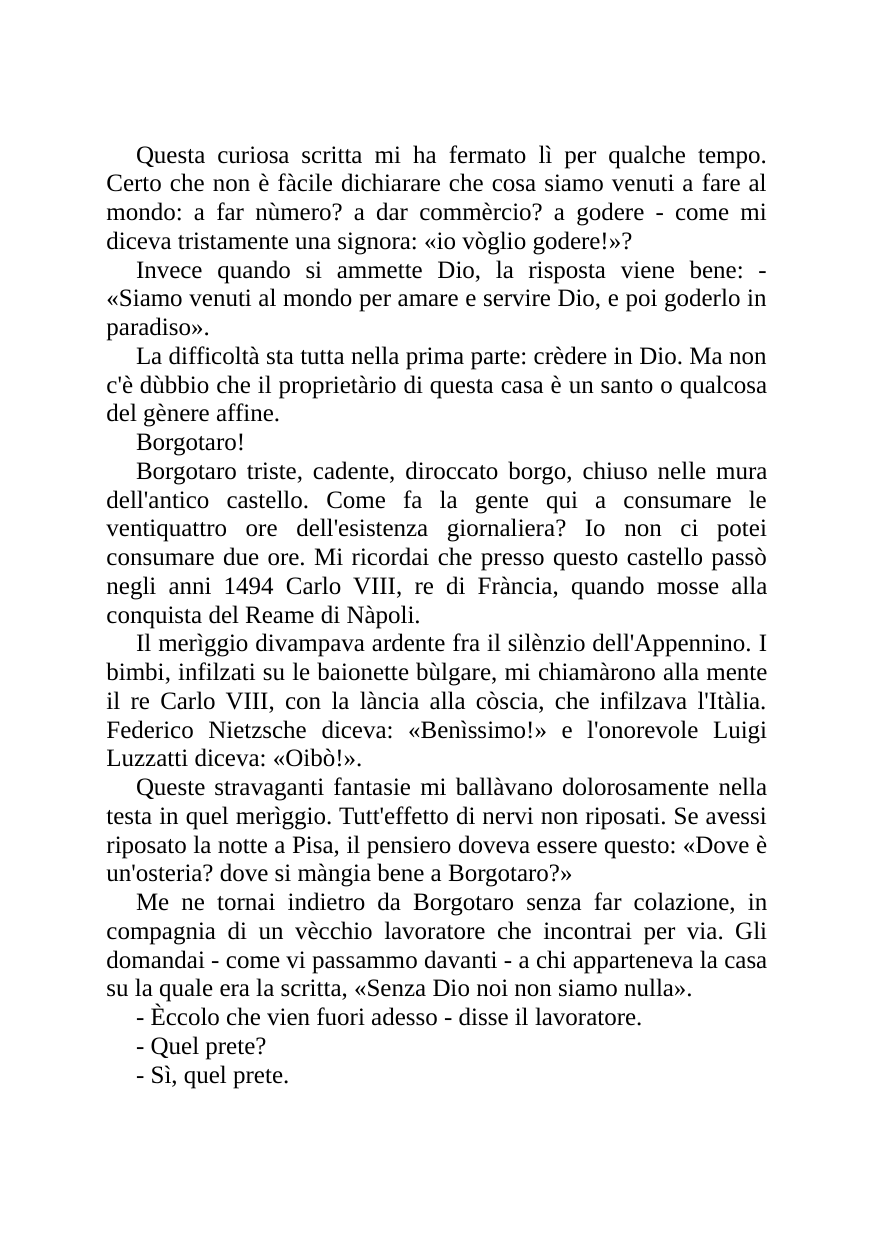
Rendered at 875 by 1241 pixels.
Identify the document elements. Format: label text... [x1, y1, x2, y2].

text - Èccolo che vien fuori adesso - disse il lavoratore. [106, 1002, 768, 1031]
text Me ne tornai indietro da Borgotaro senza far colazione, in compagnia di un vècchio lavoratore che incontrai per via. Gli domandai - come vi passammo davanti - a chi apparteneva la casa su la quale era la scritta, «Senza Dio noi non siamo nulla». [106, 887, 768, 1002]
text Borgotaro triste, cadente, diroccato borgo, chiuso nelle mura dell'antico castello. Come fa la gente qui a consumare le ventiquattro ore dell'esistenza giornaliera? Io non ci potei consumare due ore. Mi ricordai che presso questo castello passò negli anni 1494 Carlo VIII, re di Frància, quando mosse alla conquista del Reame di Nàpoli. [106, 456, 768, 628]
text Il merìggio divampava ardente fra il silènzio dell'Appennino. I bimbi, infilzati su le baionette bùlgare, mi chiamàrono alla mente il re Carlo VIII, con la lància alla còscia, che infilzava l'Itàlia. Federico Nietzsche diceva: «Benìssimo!» e l'onorevole Luigi Luzzatti diceva: «Oibò!». [106, 628, 768, 772]
text La difficoltà sta tutta nella prima parte: crèdere in Dio. Ma non c'è dùbbio che il proprietàrio di questa casa è un santo o qualcosa del gènere affine. [106, 341, 768, 427]
text Queste stravaganti fantasie mi ballàvano dolorosamente nella testa in quel merìggio. Tutt'effetto di nervi non riposati. Se avessi riposato la notte a Pisa, il pensiero doveva essere questo: «Dove è un'osteria? dove si màngia bene a Borgotaro?» [106, 772, 768, 887]
text - Quel prete? [106, 1031, 768, 1060]
text Borgotaro! [106, 427, 768, 456]
text Invece quando si ammette Dio, la risposta viene bene: - «Siamo venuti al mondo per amare e servire Dio, e poi goderlo in paradiso». [106, 255, 768, 341]
text - Sì, quel prete. [106, 1060, 768, 1088]
text Questa curiosa scritta mi ha fermato lì per qualche tempo. Certo che non è fàcile dichiarare che cosa siamo venuti a fare al mondo: a far nùmero? a dar commèrcio? a godere - come mi diceva tristamente una signora: «io vòglio godere!»? [106, 140, 768, 255]
